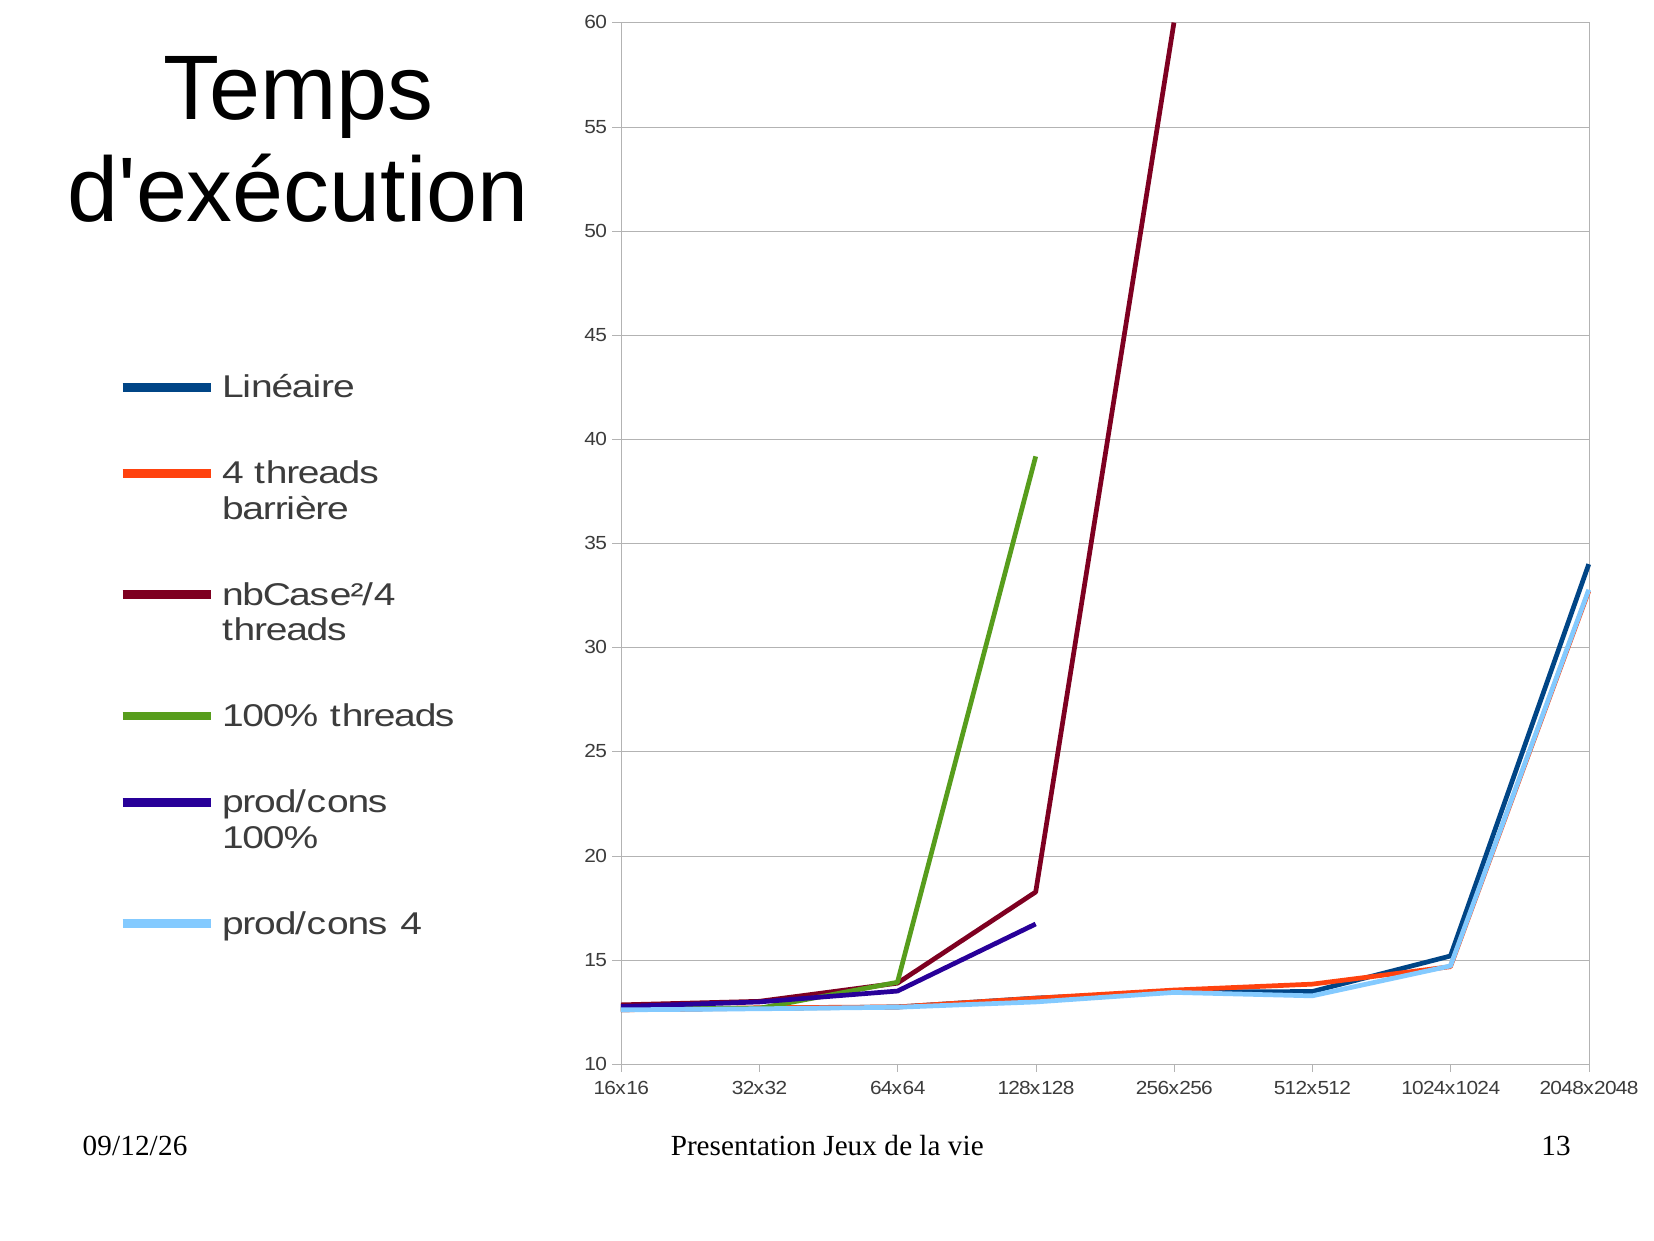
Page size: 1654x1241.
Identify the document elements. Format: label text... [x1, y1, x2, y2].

picture [584, 11, 1642, 1099]
picture [94, 318, 485, 993]
title Temps d'exécution [53, 35, 544, 243]
